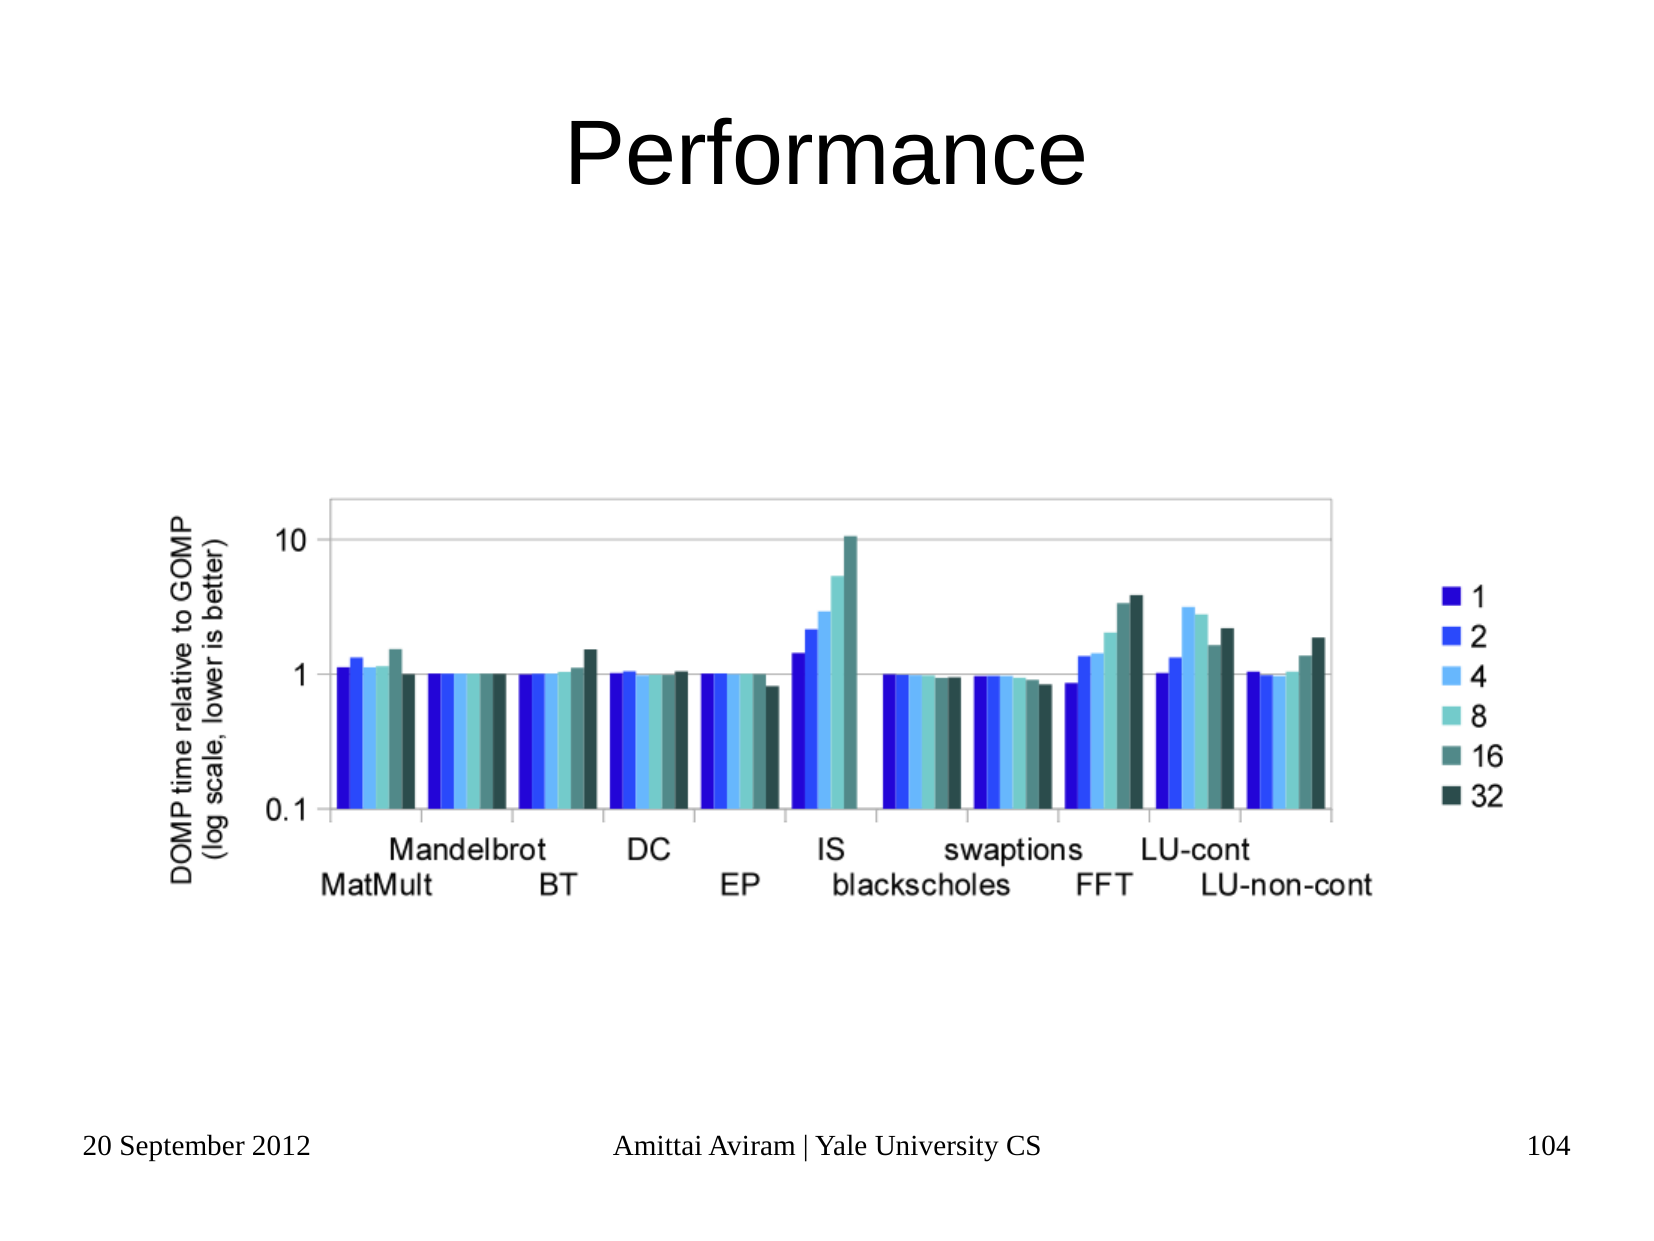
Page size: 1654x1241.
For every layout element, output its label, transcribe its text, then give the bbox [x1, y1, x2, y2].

title Performance [82, 49, 1571, 257]
picture [118, 448, 1536, 949]
